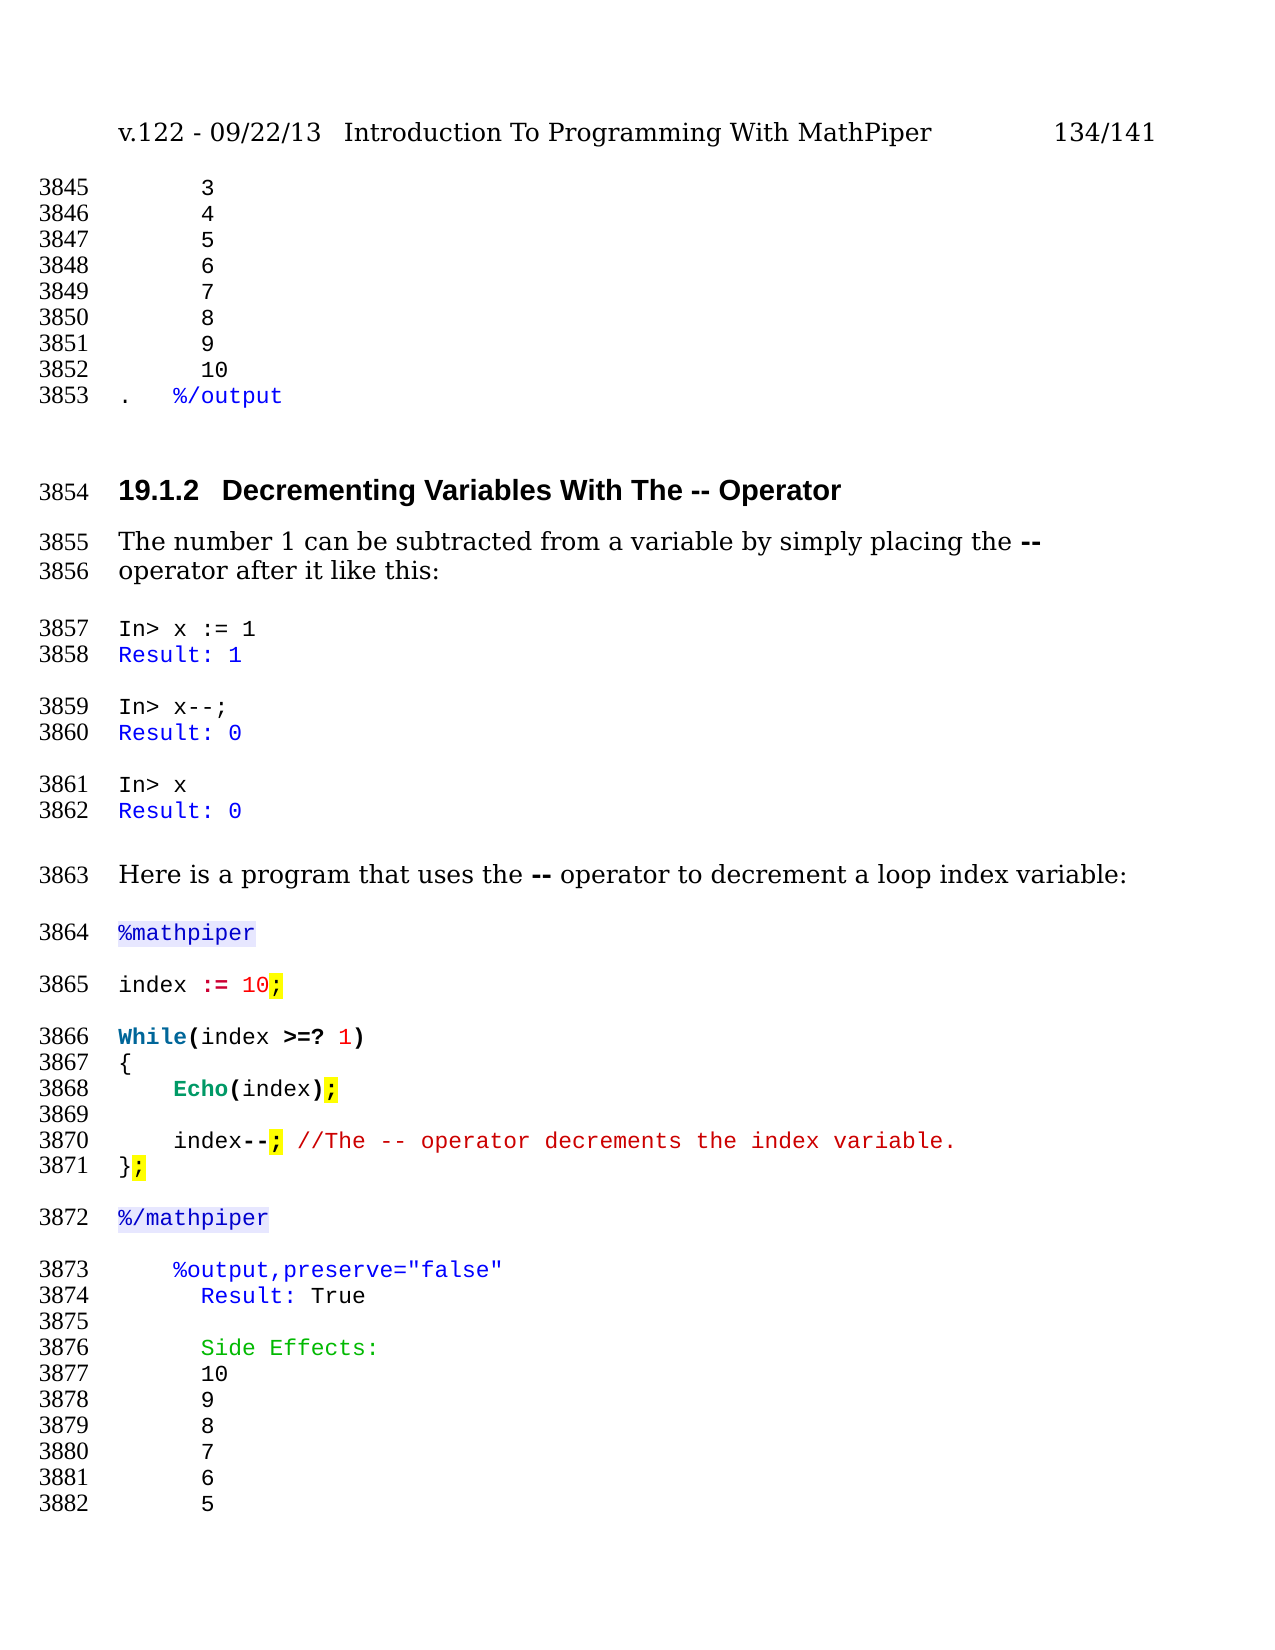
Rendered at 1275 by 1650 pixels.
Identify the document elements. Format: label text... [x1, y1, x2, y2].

text 8 [118, 306, 1157, 332]
text . %/output [118, 384, 1157, 410]
text 5 [118, 229, 1157, 254]
text 6 [118, 254, 1157, 281]
text 9 [118, 332, 1157, 358]
text While(index >=? 1) [118, 1025, 1157, 1051]
text Side Effects: [118, 1336, 1157, 1362]
text 7 [118, 1440, 1157, 1466]
text { [118, 1051, 1157, 1077]
text 7 [118, 281, 1157, 306]
text 4 [118, 203, 1157, 229]
text 10 [118, 1362, 1157, 1388]
text 6 [118, 1466, 1157, 1492]
text Result: 1 [118, 644, 1157, 669]
text 10 [118, 358, 1157, 384]
text In> x--; [118, 696, 1157, 721]
text }; [118, 1155, 1157, 1181]
text %output,preserve="false" [118, 1259, 1157, 1284]
text Result: 0 [118, 721, 1157, 747]
text In> x [118, 773, 1157, 799]
text Result: 0 [118, 799, 1157, 825]
text 9 [118, 1388, 1157, 1414]
text Result: True [118, 1284, 1157, 1311]
text In> x := 1 [118, 618, 1157, 644]
text index := 10; [118, 973, 1157, 999]
text %mathpiper [118, 921, 1157, 947]
subtitle Decrementing Variables With The -- Operator [118, 473, 1157, 506]
text 8 [118, 1414, 1157, 1440]
text 3 [118, 177, 1157, 203]
text %/mathpiper [118, 1207, 1157, 1233]
text Here is a program that uses the -- operator to decrement a loop index variable: [118, 860, 1157, 889]
text 5 [118, 1492, 1157, 1518]
text The number 1 can be subtracted from a variable by simply placing the -- operator after it like this: [118, 527, 1157, 586]
text index--; //The -- operator decrements the index variable. [118, 1129, 1157, 1155]
text Echo(index); [118, 1077, 1157, 1103]
